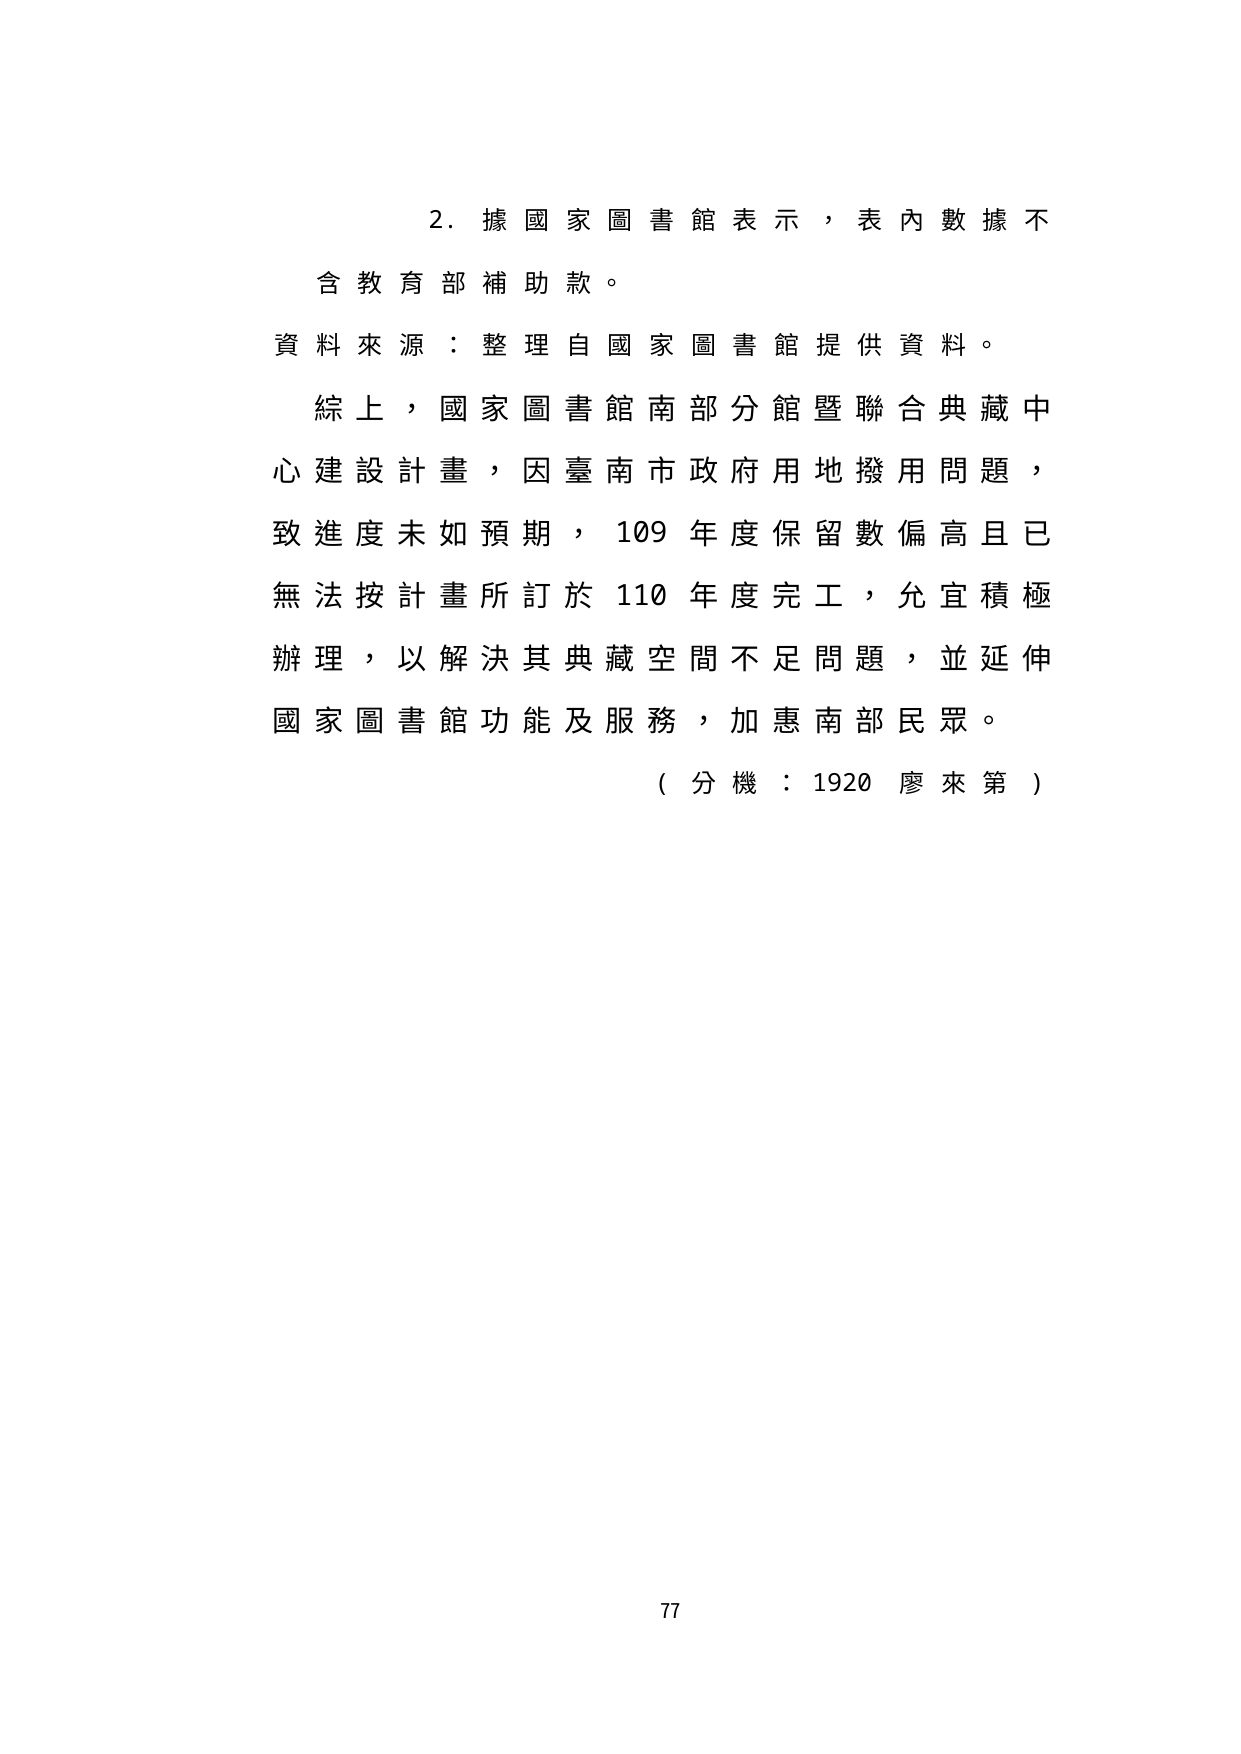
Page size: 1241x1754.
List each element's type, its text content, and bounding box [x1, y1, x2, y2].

text 綜上，國家圖書館南部分館暨聯合典藏中心建設計畫，因臺南市政府用地撥用問題，致進度未如預期，109年度保留數偏高且已無法按計畫所訂於110年度完工，允宜積極辦理，以解決其典藏空間不足問題，並延伸國家圖書館功能及服務，加惠南部民眾。 [242, 365, 1058, 740]
text (分機：1920 廖來第) [183, 740, 1058, 802]
text 2.據國家圖書館表示，表內數據不含教育部補助款。 [242, 177, 1058, 302]
text 資料來源：整理自國家圖書館提供資料。 [242, 302, 1058, 365]
